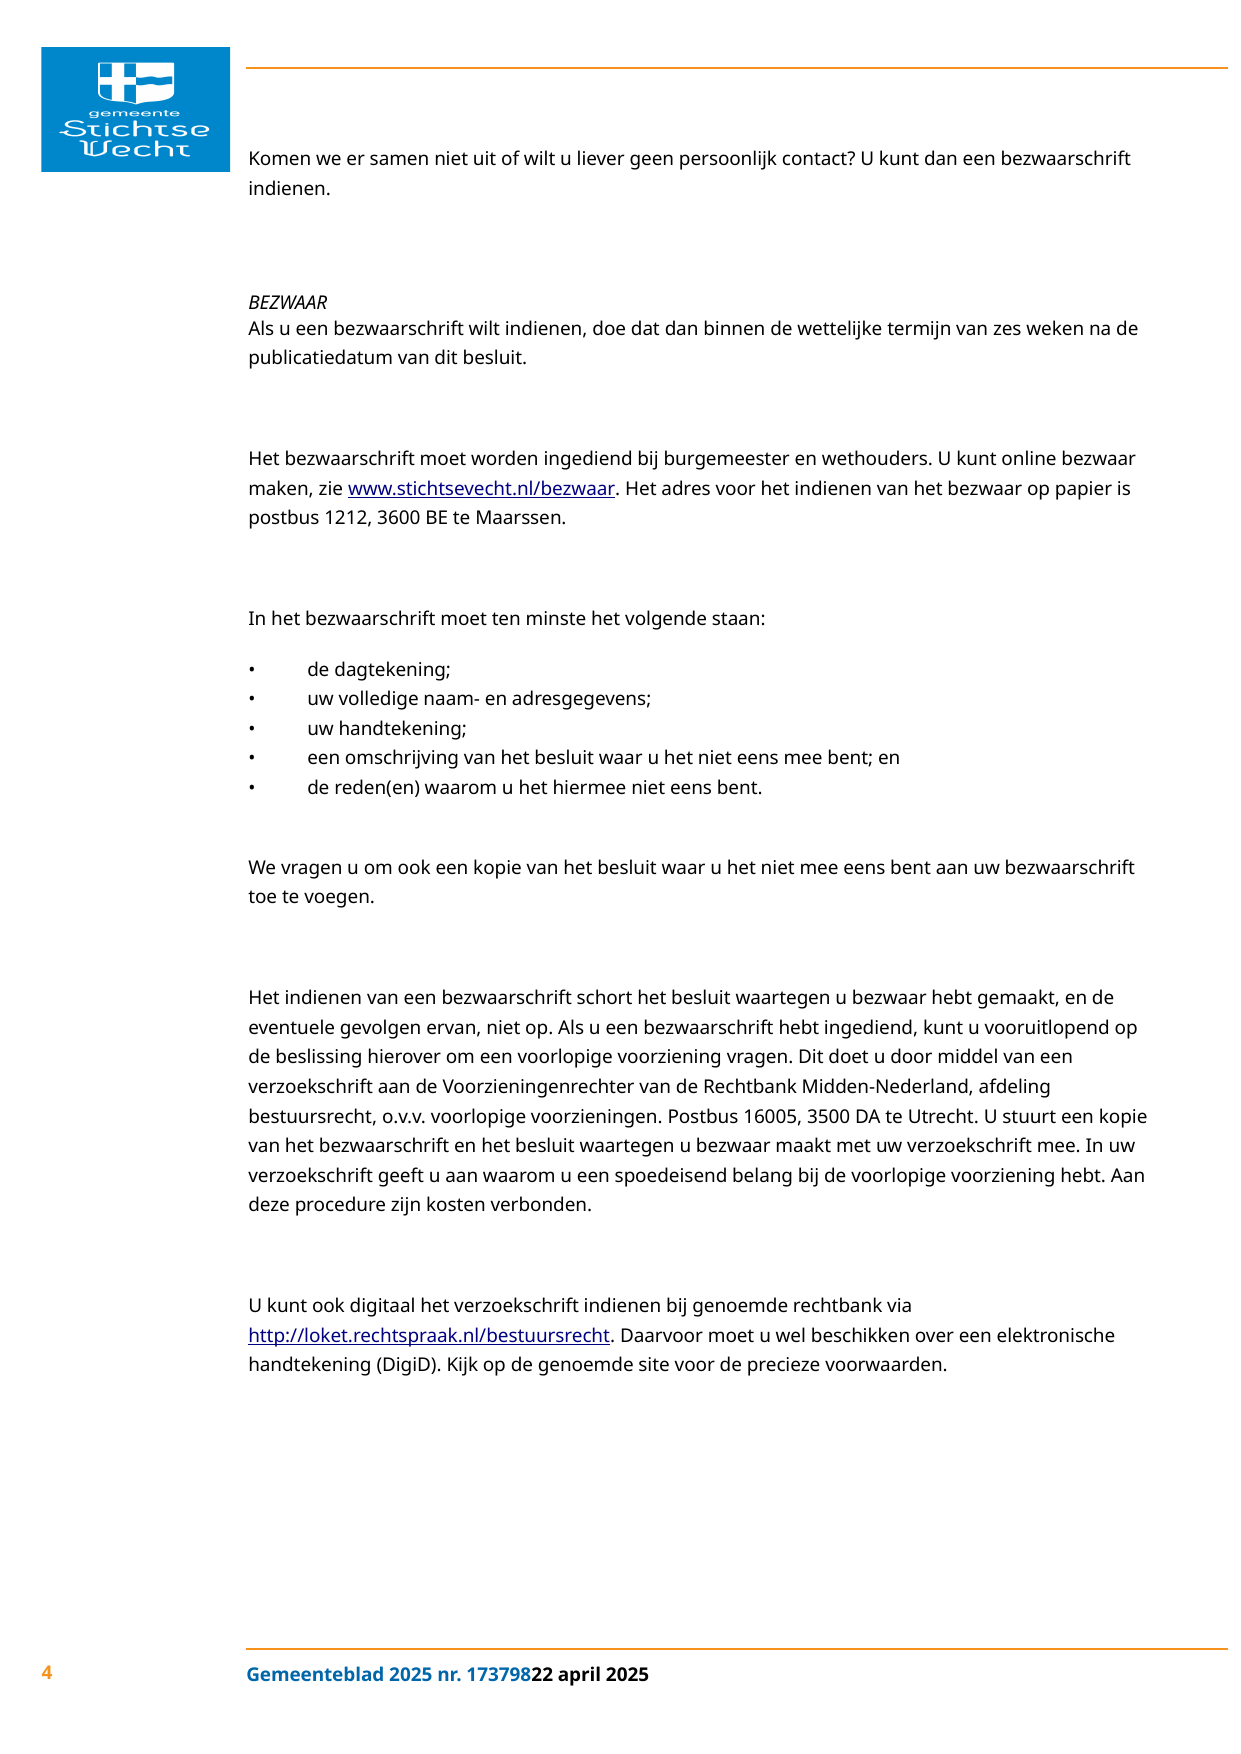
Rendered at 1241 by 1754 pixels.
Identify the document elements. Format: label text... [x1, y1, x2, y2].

list de reden(en) waarom u het hiermee niet eens bent. [248, 774, 1152, 800]
list uw volledige naam- en adresgegevens; [248, 685, 1152, 711]
text Komen we er samen niet uit of wilt u liever geen persoonlijk contact? U kunt dan een bezwaarschrift indienen. [248, 145, 1152, 201]
text In het bezwaarschrift moet ten minste het volgende staan: [248, 605, 1152, 631]
text Als u een bezwaarschrift wilt indienen, doe dat dan binnen de wettelijke termijn van zes weken na de publicatiedatum van dit besluit. [248, 315, 1152, 370]
list de dagtekening; [248, 656, 1152, 681]
picture [99, 63, 135, 101]
text Het indienen van een bezwaarschrift schort het besluit waartegen u bezwaar hebt gemaakt, en de eventuele gevolgen ervan, niet op. Als u een bezwaarschrift hebt ingediend, kunt u vooruitlopend op de beslissing hierover om een voorlopige voorziening vragen. Dit doet u door middel van een verzoekschrift aan de Voorzieningenrechter van de Rechtbank Midden-Nederland, afdeling bestuursrecht, o.v.v. voorlopige voorzieningen. Postbus 16005, 3500 DA te Utrecht. U stuurt een kopie van het bezwaarschrift en het besluit waartegen u bezwaar maakt met uw verzoekschrift mee. In uw verzoekschrift geeft u aan waarom u een spoedeisend belang bij de voorlopige voorziening hebt. Aan deze procedure zijn kosten verbonden. [248, 984, 1152, 1217]
text Het bezwaarschrift moet worden ingediend bij burgemeester en wethouders. U kunt online bezwaar maken, zie www.stichtsevecht.nl/bezwaar. Het adres voor het indienen van het bezwaar op papier is postbus 1212, 3600 BE te Maarssen. [248, 445, 1152, 530]
list een omschrijving van het besluit waar u het niet eens mee bent; en [248, 744, 1152, 770]
text U kunt ook digitaal het verzoekschrift indienen bij genoemde rechtbank via http://loket.rechtspraak.nl/bestuursrecht. Daarvoor moet u wel beschikken over een elektronische handtekening (DigiD). Kijk op de genoemde site voor de precieze voorwaarden. [248, 1292, 1152, 1377]
list uw handtekening; [248, 715, 1152, 741]
picture [137, 63, 174, 103]
text We vragen u om ook een kopie van het besluit waar u het niet mee eens bent aan uw bezwaarschrift toe te voegen. [248, 854, 1152, 909]
text BEZWAAR [248, 289, 1152, 315]
